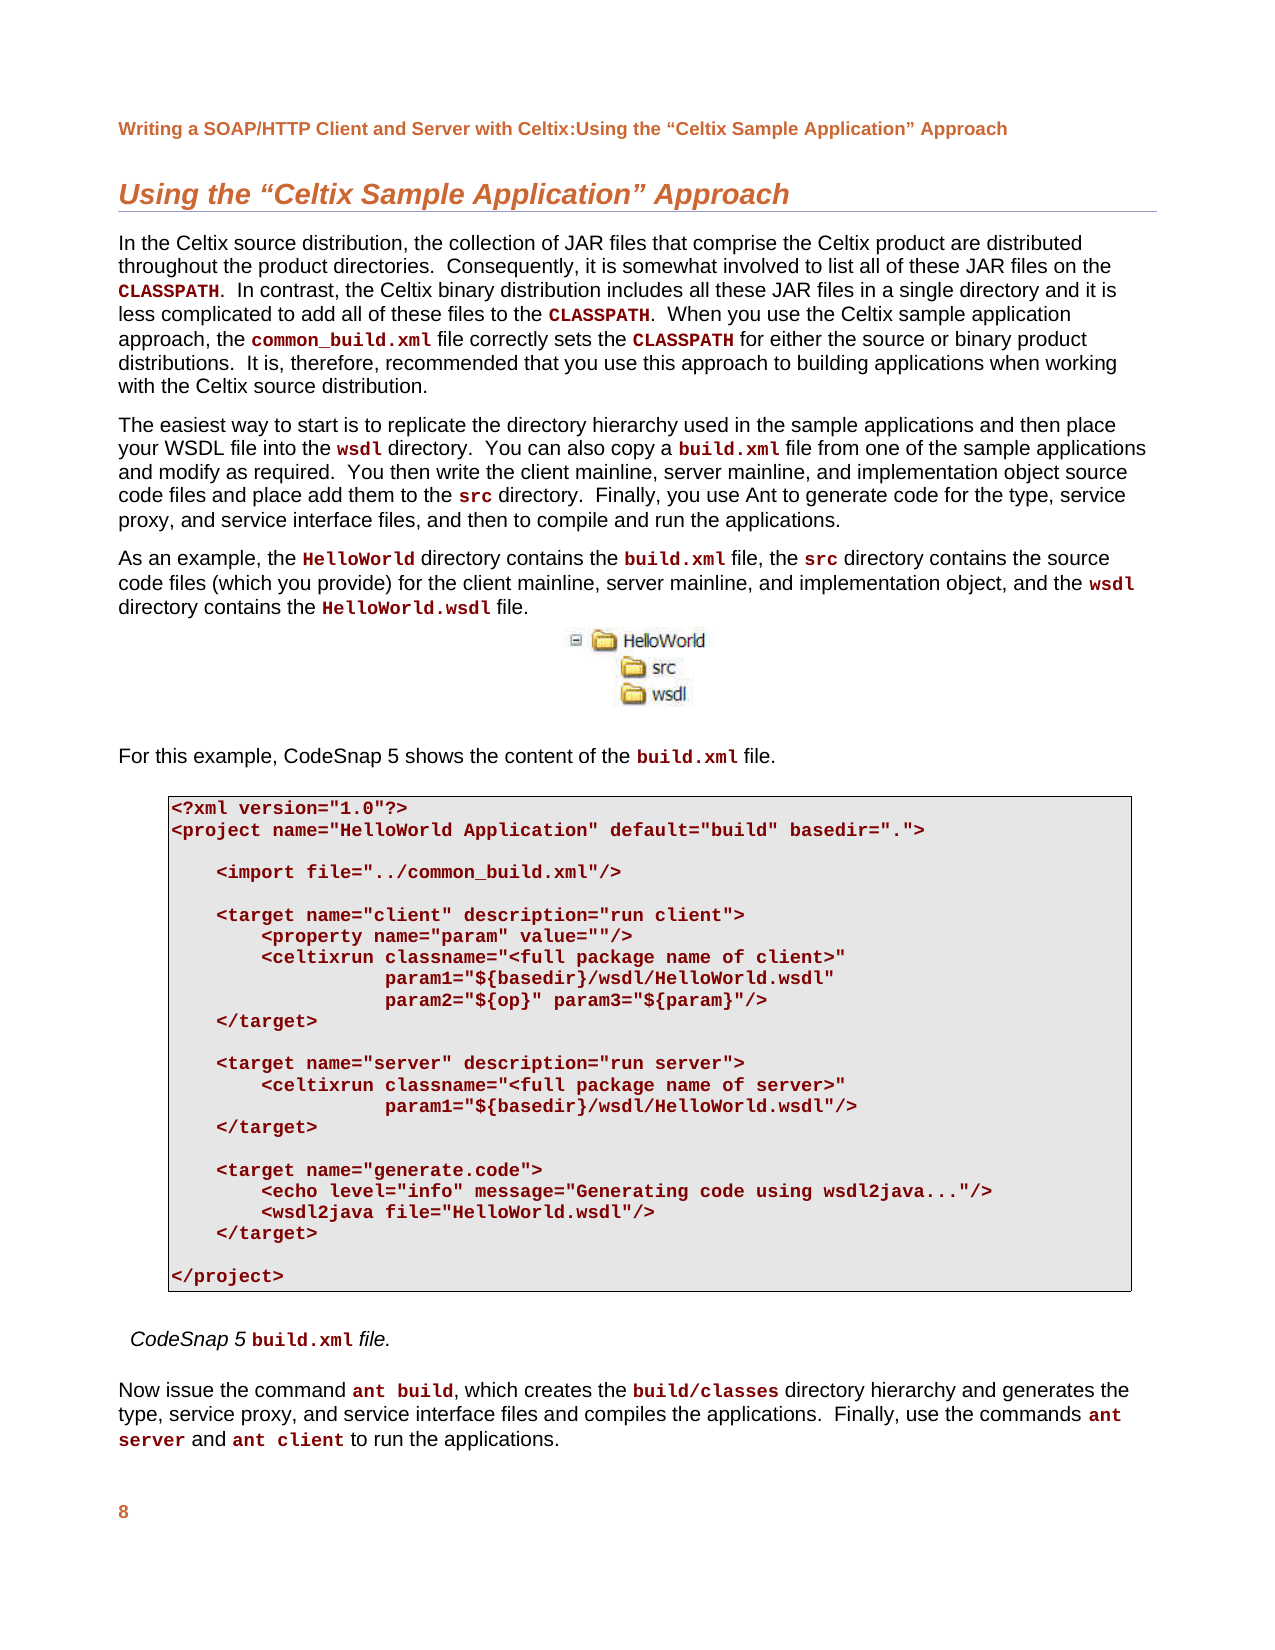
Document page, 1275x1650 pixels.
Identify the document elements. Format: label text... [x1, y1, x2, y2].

text In the Celtix source distribution, the collection of JAR files that comprise the Celtix product are distributed throughout the product directories. Consequently, it is somewhat involved to list all of these JAR files on the CLASSPATH. In contrast, the Celtix binary distribution includes all these JAR files in a single directory and it is less complicated to add all of these files to the CLASSPATH. When you use the Celtix sample application approach, the common_build.xml file correctly sets the CLASSPATH for either the source or binary product distributions. It is, therefore, recommended that you use this approach to building applications when working with the Celtix source distribution. [118, 232, 1157, 398]
text <echo level="info" message="Generating code using wsdl2java..."/> [169, 1178, 1131, 1200]
text <target name="generate.code"> [169, 1157, 1131, 1178]
text param2="${op}" param3="${param}"/> [169, 987, 1131, 1008]
text <wsdl2java file="HelloWorld.wsdl"/> [169, 1200, 1131, 1221]
text For this example, CodeSnap 5 shows the content of the build.xml file. [118, 745, 1157, 769]
text As an example, the HelloWorld directory contains the build.xml file, the src directory contains the source code files (which you provide) for the client mainline, server mainline, and implementation object, and the wsdl directory contains the HelloWorld.wsdl file. [118, 547, 1157, 620]
text <import file="../common_build.xml"/> [169, 860, 1131, 881]
text <celtixrun classname="<full package name of client>" [169, 945, 1131, 966]
text <?xml version="1.0"?> [169, 797, 1131, 817]
text </target> [169, 1008, 1131, 1030]
text param1="${basedir}/wsdl/HelloWorld.wsdl"/> [169, 1093, 1131, 1115]
text <celtixrun classname="<full package name of server>" [169, 1072, 1131, 1093]
text </target> [169, 1115, 1131, 1136]
text <target name="client" description="run client"> [169, 902, 1131, 923]
subtitle Using the “Celtix Sample Application” Approach [118, 178, 1157, 211]
text </target> [169, 1221, 1131, 1242]
text </project> [169, 1263, 1131, 1291]
text Now issue the command ant build, which creates the build/classes directory hierarchy and generates the type, service proxy, and service interface files and compiles the applications. Finally, use the commands ant server and ant client to run the applications. [118, 1378, 1157, 1452]
text <property name="param" value=""/> [169, 923, 1131, 945]
text CodeSnap 5 build.xml file. [130, 1327, 1169, 1352]
text param1="${basedir}/wsdl/HelloWorld.wsdl" [169, 966, 1131, 987]
text The easiest way to start is to replicate the directory hierarchy used in the sample applications and then place your WSDL file into the wsdl directory. You can also copy a build.xml file from one of the sample applications and modify as required. You then write the client mainline, server mainline, and implementation object source code files and place add them to the src directory. Finally, you use Ant to generate code for the type, service proxy, and service interface files, and then to compile and run the applications. [118, 413, 1157, 532]
picture [553, 627, 722, 707]
text <project name="HelloWorld Application" default="build" basedir="."> [169, 817, 1131, 838]
text <target name="server" description="run server"> [169, 1051, 1131, 1072]
